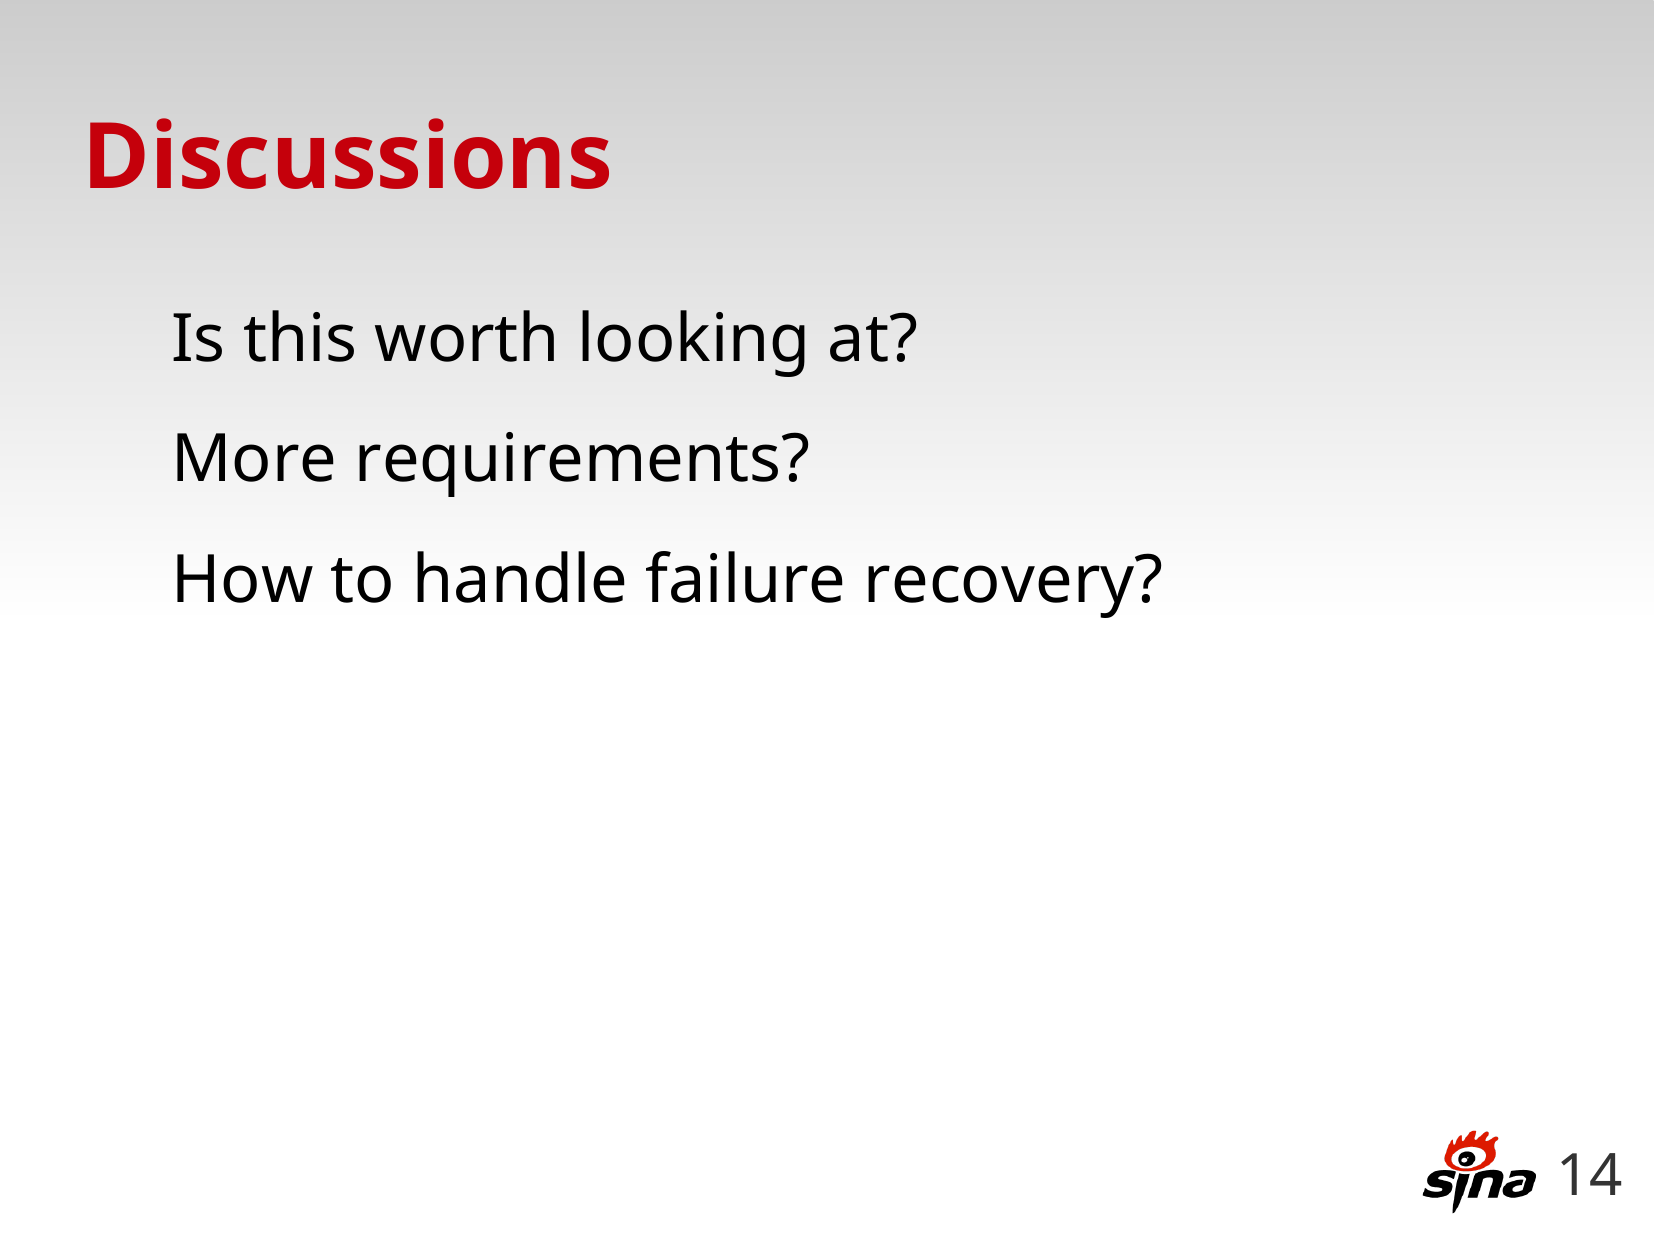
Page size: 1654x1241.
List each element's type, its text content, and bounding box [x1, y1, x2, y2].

list Is this worth looking at? More requirements? How to handle failure recovery? [82, 290, 1571, 1109]
title Discussions [82, 49, 1571, 257]
picture [1394, 1109, 1564, 1241]
